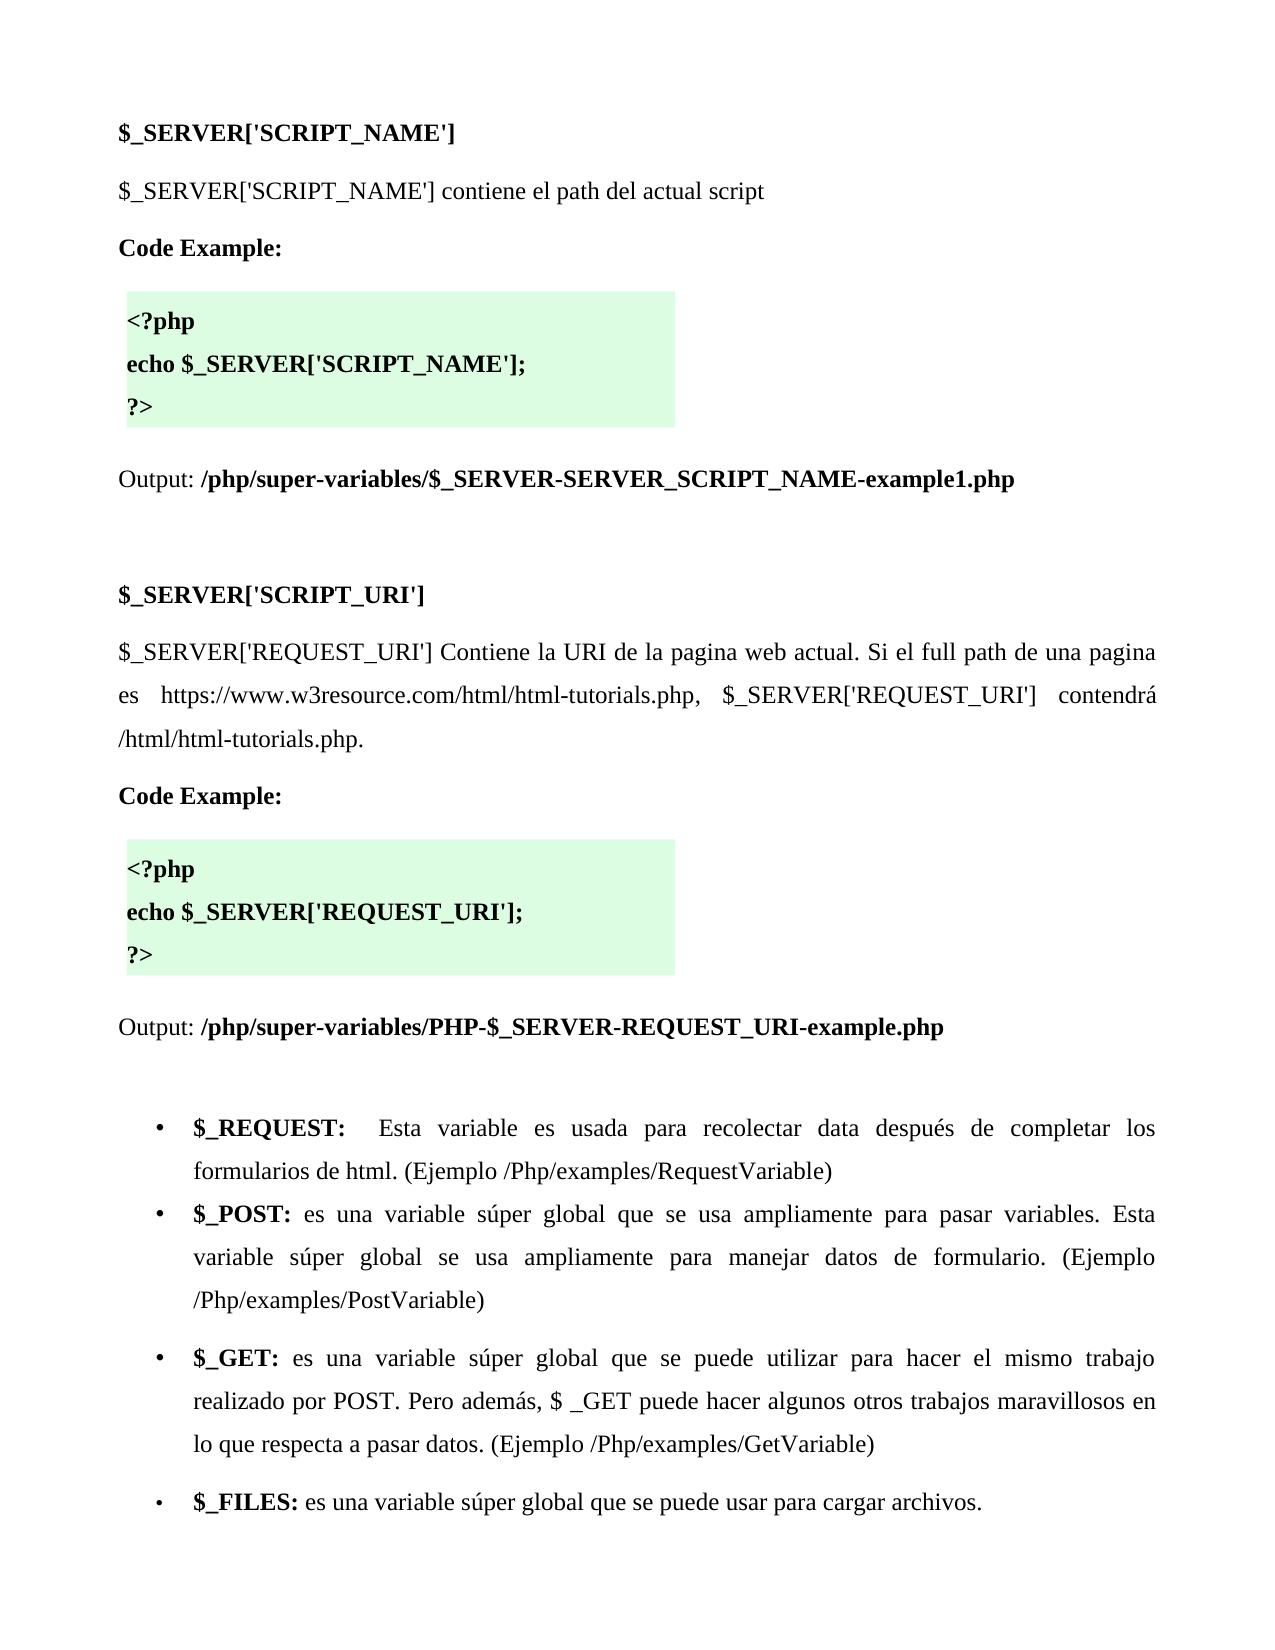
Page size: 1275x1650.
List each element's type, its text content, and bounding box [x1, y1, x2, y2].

text $_SERVER['SCRIPT_NAME'] [118, 118, 1157, 147]
text Output: /php/super-variables/$_SERVER-SERVER_SCRIPT_NAME-example1.php [118, 464, 1157, 493]
text Code Example: [118, 233, 1157, 262]
list $_REQUEST: Esta variable es usada para recolectar data después de completar los formularios de html. (Ejemplo /Php/examples/RequestVariable) [156, 1113, 1157, 1185]
list $_FILES: es una variable súper global que se puede usar para cargar archivos. [156, 1487, 1157, 1516]
text $_SERVER['SCRIPT_URI'] [118, 580, 1157, 608]
list $_GET: es una variable súper global que se puede utilizar para hacer el mismo trabajo realizado por POST. Pero además, $ _GET puede hacer algunos otros trabajos maravillosos en lo que respecta a pasar datos. (Ejemplo /Php/examples/GetVariable) [156, 1343, 1157, 1458]
text $_SERVER['SCRIPT_NAME'] contiene el path del actual script [118, 176, 1157, 204]
text Code Example: [118, 781, 1157, 810]
text Output: /php/super-variables/PHP-$_SERVER-REQUEST_URI-example.php [118, 1012, 1157, 1041]
text $_SERVER['REQUEST_URI'] Contiene la URI de la pagina web actual. Si el full path de una pagina es https://www.w3resource.com/html/html-tutorials.php, $_SERVER['REQUEST_URI'] contendrá /html/html-tutorials.php. [118, 637, 1157, 752]
list $_POST: es una variable súper global que se usa ampliamente para pasar variables. Esta variable súper global se usa ampliamente para manejar datos de formulario. (Ejemplo /Php/examples/PostVariable) [156, 1199, 1157, 1314]
